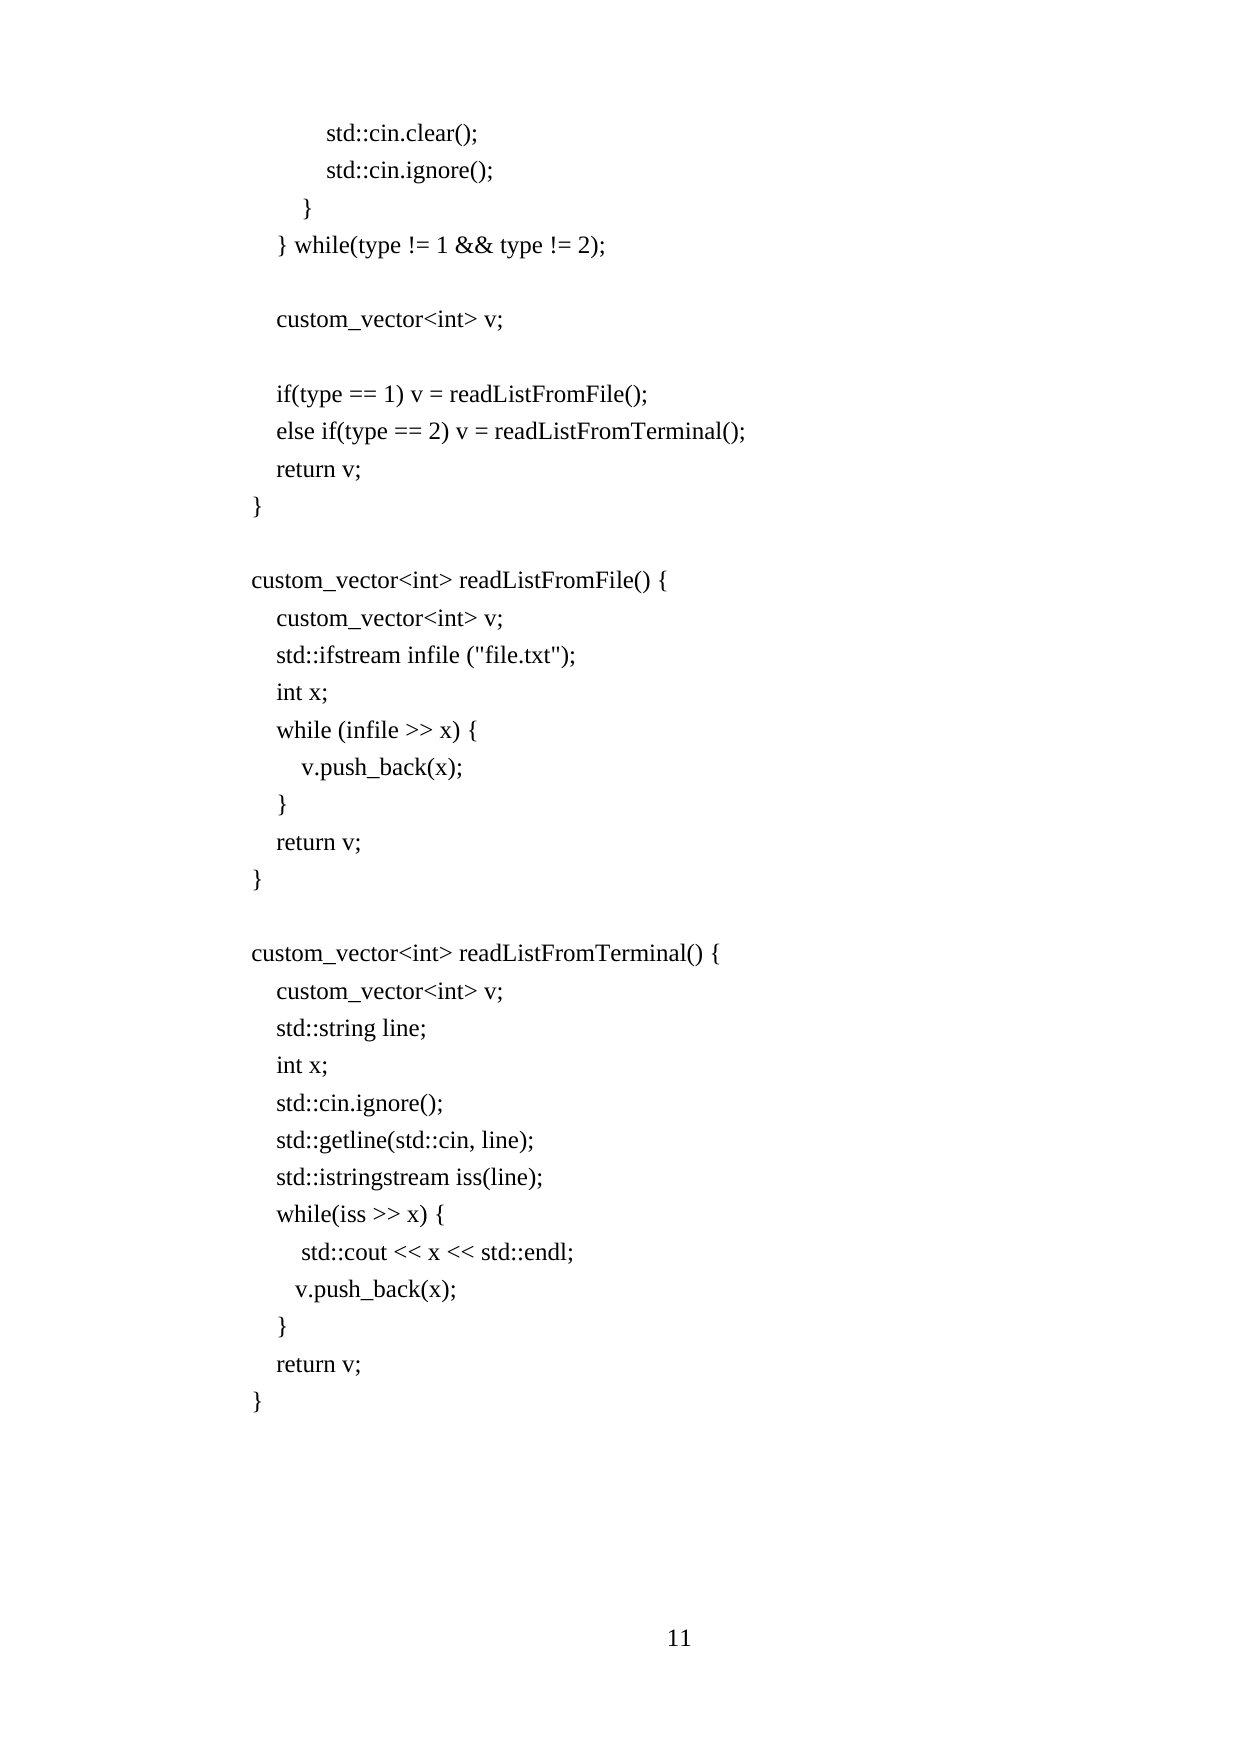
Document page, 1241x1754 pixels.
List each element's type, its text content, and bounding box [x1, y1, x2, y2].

text custom_vector<int> v; [177, 603, 1181, 632]
text custom_vector<int> readListFromTerminal() { [177, 938, 1181, 967]
text v.push_back(x); [177, 752, 1181, 781]
text return v; [177, 1349, 1181, 1377]
text std::ifstream infile ("file.txt"); [177, 640, 1181, 669]
text } [177, 789, 1181, 818]
text v.push_back(x); [177, 1274, 1181, 1303]
text return v; [177, 827, 1181, 855]
text } [177, 864, 1181, 893]
text std::istringstream iss(line); [177, 1162, 1181, 1191]
text int x; [177, 677, 1181, 706]
text std::cin.ignore(); [177, 155, 1181, 184]
text int x; [177, 1050, 1181, 1079]
text custom_vector<int> v; [177, 304, 1181, 333]
text std::cin.ignore(); [177, 1088, 1181, 1116]
text std::string line; [177, 1013, 1181, 1042]
text std::cout << x << std::endl; [177, 1237, 1181, 1266]
text if(type == 1) v = readListFromFile(); [177, 379, 1181, 408]
text } [177, 491, 1181, 520]
text } [177, 193, 1181, 221]
text return v; [177, 454, 1181, 482]
text custom_vector<int> v; [177, 976, 1181, 1004]
text } [177, 1386, 1181, 1415]
text } while(type != 1 && type != 2); [177, 230, 1181, 259]
text while (infile >> x) { [177, 715, 1181, 743]
text while(iss >> x) { [177, 1199, 1181, 1228]
text else if(type == 2) v = readListFromTerminal(); [177, 416, 1181, 445]
text custom_vector<int> readListFromFile() { [177, 566, 1181, 594]
text std::getline(std::cin, line); [177, 1125, 1181, 1154]
text } [177, 1311, 1181, 1340]
text std::cin.clear(); [177, 118, 1181, 147]
